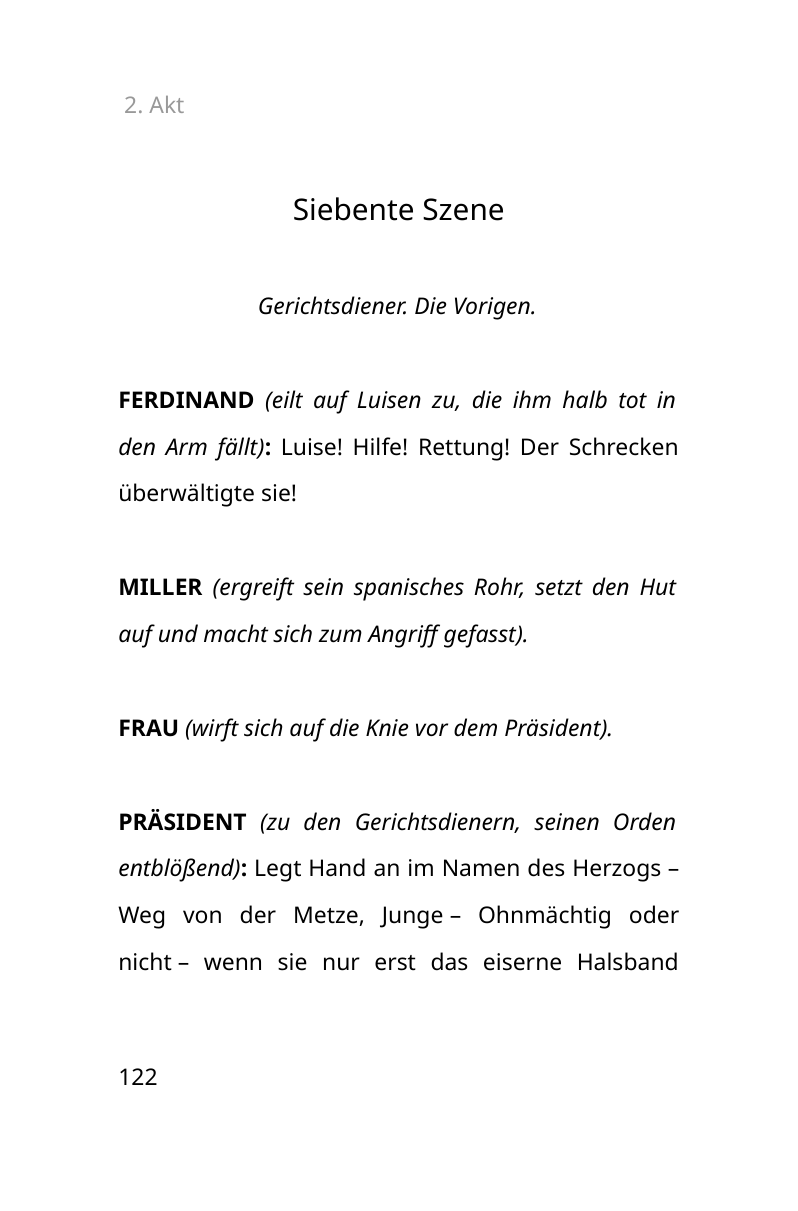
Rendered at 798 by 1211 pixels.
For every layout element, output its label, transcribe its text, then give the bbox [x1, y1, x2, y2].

text PRÄSIDENT (zu den Gerichtsdienern, seinen Orden entblößend): Legt Hand an im Namen des Herzogs – Weg von der Metze, Junge – Ohnmächtig oder nicht – wenn sie nur erst das eiserne Halsband [118, 770, 679, 977]
text Gerichtsdiener. Die Vorigen. [118, 253, 679, 321]
subtitle Siebente Szene [118, 149, 679, 229]
text MILLER (ergreift sein spanisches Rohr, setzt den Hut auf und macht sich zum Angriff gefasst). [118, 536, 679, 649]
text FRAU (wirft sich auf die Knie vor dem Präsident). [118, 677, 679, 743]
text FERDINAND (eilt auf Luisen zu, die ihm halb tot in den Arm fällt): Luise! Hilfe! Rettung! Der Schrecken überwältigte sie! [118, 348, 679, 509]
